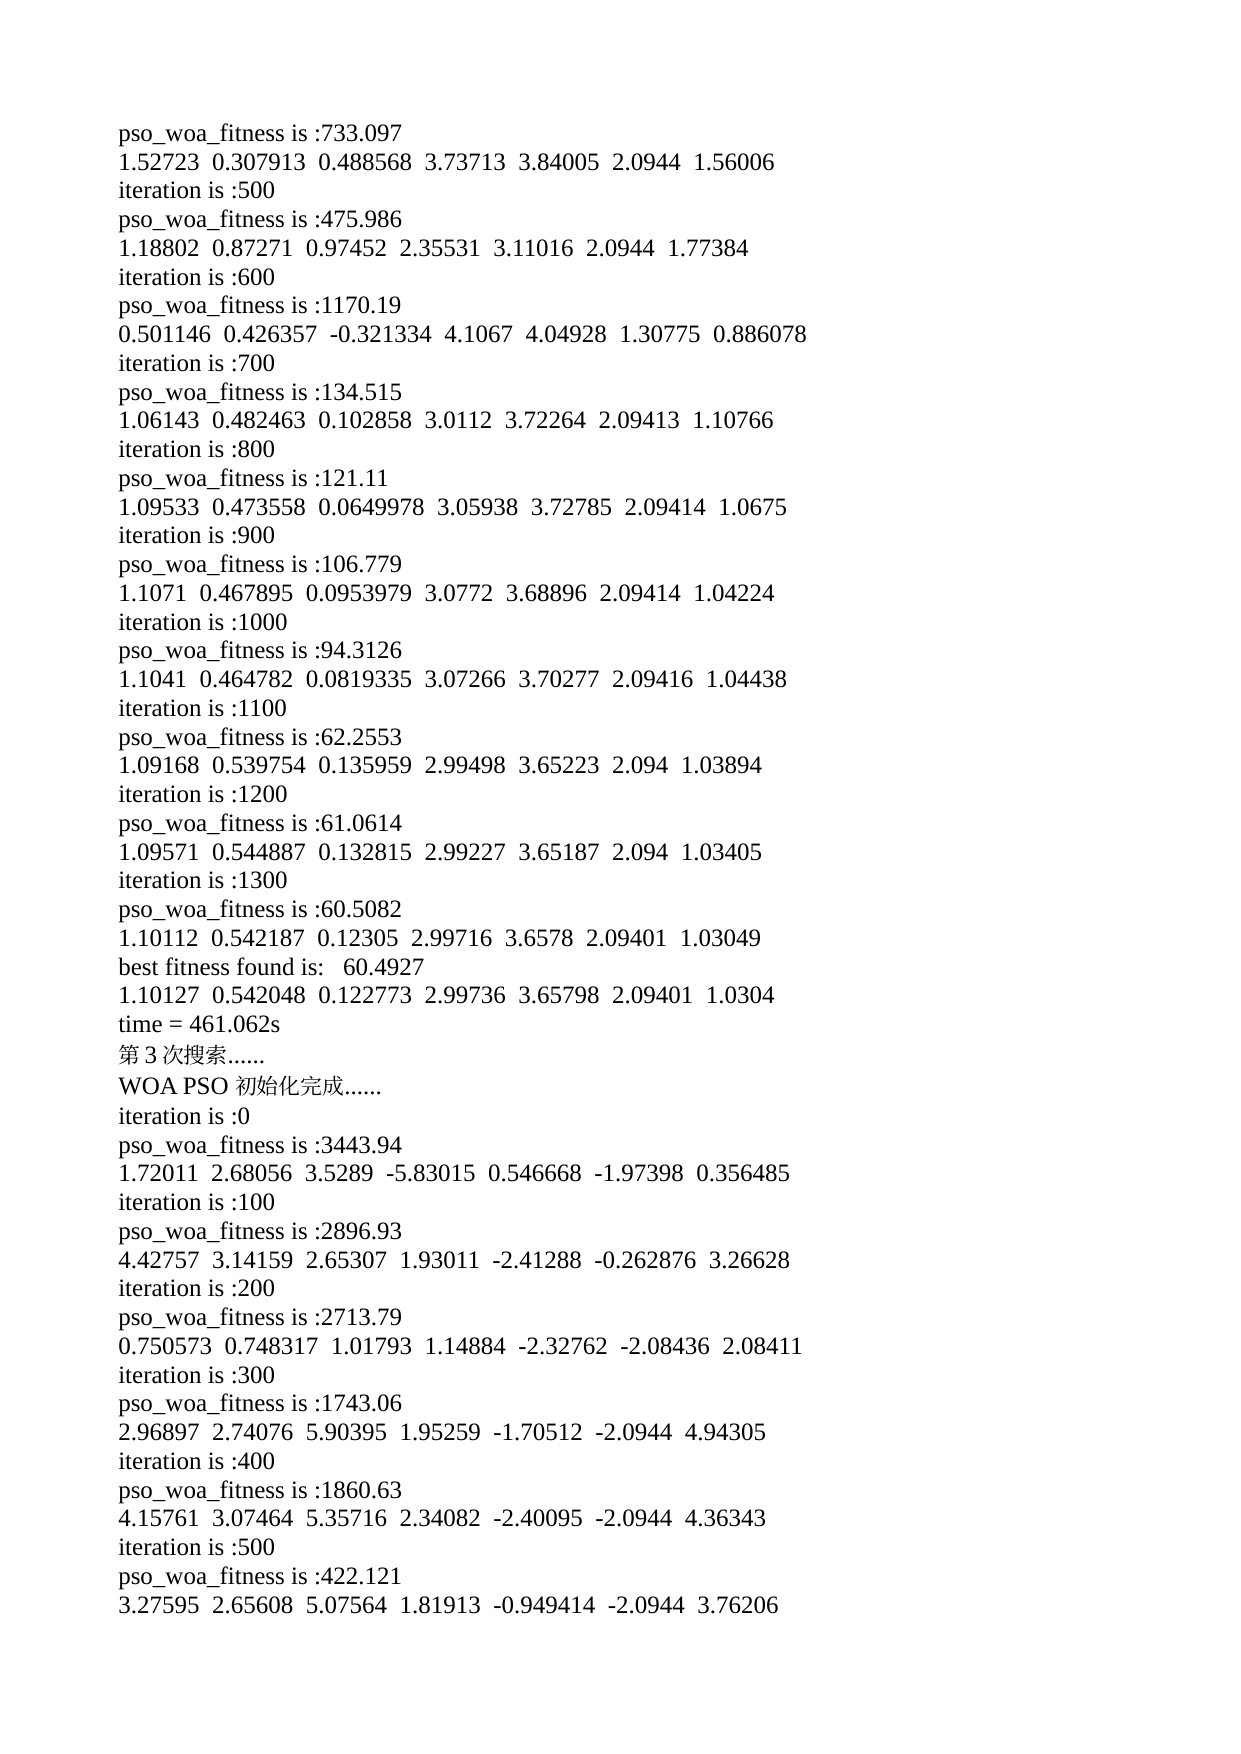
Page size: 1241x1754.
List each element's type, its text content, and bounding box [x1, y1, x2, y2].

text 3.27595 2.65608 5.07564 1.81913 -0.949414 -2.0944 3.76206 [118, 1590, 1122, 1618]
text iteration is :500 [118, 176, 1122, 204]
text 2.96897 2.74076 5.90395 1.95259 -1.70512 -2.0944 4.94305 [118, 1417, 1122, 1446]
text iteration is :200 [118, 1273, 1122, 1302]
text iteration is :600 [118, 262, 1122, 291]
text 第3次搜索...... [118, 1038, 1122, 1069]
text iteration is :300 [118, 1360, 1122, 1388]
text iteration is :400 [118, 1446, 1122, 1475]
text 1.09533 0.473558 0.0649978 3.05938 3.72785 2.09414 1.0675 [118, 492, 1122, 521]
text pso_woa_fitness is :1170.19 [118, 291, 1122, 319]
text iteration is :1300 [118, 866, 1122, 894]
text iteration is :1200 [118, 779, 1122, 808]
text 0.501146 0.426357 -0.321334 4.1067 4.04928 1.30775 0.886078 [118, 319, 1122, 348]
text pso_woa_fitness is :2896.93 [118, 1216, 1122, 1245]
text iteration is :800 [118, 434, 1122, 463]
text 1.10127 0.542048 0.122773 2.99736 3.65798 2.09401 1.0304 [118, 981, 1122, 1009]
text pso_woa_fitness is :62.2553 [118, 722, 1122, 751]
text pso_woa_fitness is :106.779 [118, 549, 1122, 578]
text pso_woa_fitness is :60.5082 [118, 894, 1122, 923]
text pso_woa_fitness is :94.3126 [118, 636, 1122, 664]
text pso_woa_fitness is :1860.63 [118, 1475, 1122, 1503]
text pso_woa_fitness is :121.11 [118, 463, 1122, 492]
text iteration is :900 [118, 521, 1122, 549]
text pso_woa_fitness is :1743.06 [118, 1388, 1122, 1417]
text 1.18802 0.87271 0.97452 2.35531 3.11016 2.0944 1.77384 [118, 233, 1122, 262]
text iteration is :0 [118, 1101, 1122, 1130]
text 1.06143 0.482463 0.102858 3.0112 3.72264 2.09413 1.10766 [118, 406, 1122, 434]
text pso_woa_fitness is :422.121 [118, 1561, 1122, 1590]
text 1.09571 0.544887 0.132815 2.99227 3.65187 2.094 1.03405 [118, 837, 1122, 866]
text pso_woa_fitness is :733.097 [118, 118, 1122, 147]
text 4.42757 3.14159 2.65307 1.93011 -2.41288 -0.262876 3.26628 [118, 1245, 1122, 1273]
text pso_woa_fitness is :134.515 [118, 377, 1122, 406]
text iteration is :500 [118, 1532, 1122, 1561]
text iteration is :1100 [118, 693, 1122, 722]
text pso_woa_fitness is :61.0614 [118, 808, 1122, 837]
text 0.750573 0.748317 1.01793 1.14884 -2.32762 -2.08436 2.08411 [118, 1331, 1122, 1360]
text iteration is :1000 [118, 607, 1122, 636]
text best fitness found is: 60.4927 [118, 952, 1122, 981]
text pso_woa_fitness is :3443.94 [118, 1130, 1122, 1158]
text iteration is :100 [118, 1187, 1122, 1216]
text 1.10112 0.542187 0.12305 2.99716 3.6578 2.09401 1.03049 [118, 923, 1122, 952]
text WOA PSO 初始化完成...... [118, 1069, 1122, 1101]
text iteration is :700 [118, 348, 1122, 377]
text 1.1041 0.464782 0.0819335 3.07266 3.70277 2.09416 1.04438 [118, 664, 1122, 693]
text time = 461.062s [118, 1009, 1122, 1038]
text 1.09168 0.539754 0.135959 2.99498 3.65223 2.094 1.03894 [118, 751, 1122, 779]
text pso_woa_fitness is :475.986 [118, 204, 1122, 233]
text 1.72011 2.68056 3.5289 -5.83015 0.546668 -1.97398 0.356485 [118, 1158, 1122, 1187]
text 4.15761 3.07464 5.35716 2.34082 -2.40095 -2.0944 4.36343 [118, 1503, 1122, 1532]
text 1.52723 0.307913 0.488568 3.73713 3.84005 2.0944 1.56006 [118, 147, 1122, 176]
text pso_woa_fitness is :2713.79 [118, 1302, 1122, 1331]
text 1.1071 0.467895 0.0953979 3.0772 3.68896 2.09414 1.04224 [118, 578, 1122, 607]
